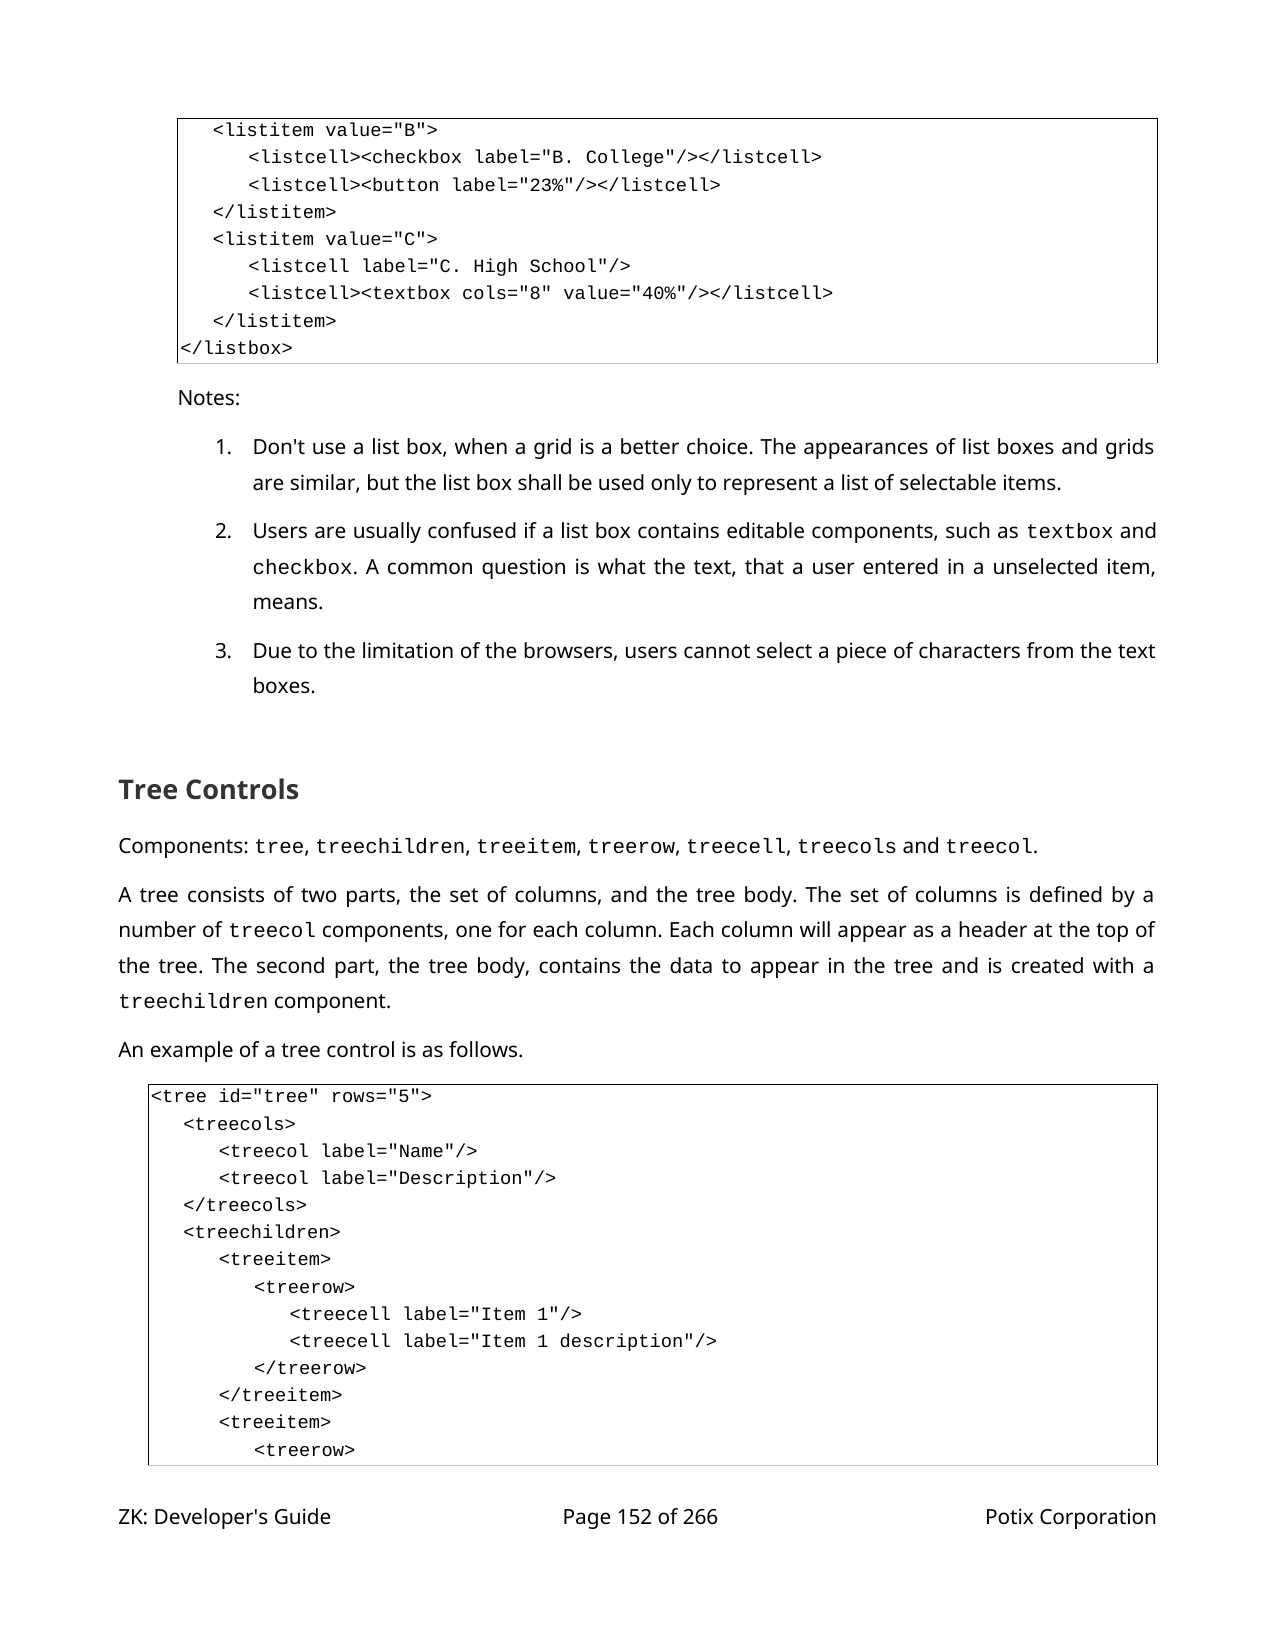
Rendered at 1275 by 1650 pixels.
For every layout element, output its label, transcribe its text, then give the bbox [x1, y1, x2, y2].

text <listitem value="C"> [178, 227, 1157, 251]
list Don't use a list box, when a grid is a better choice. The appearances of list boxes and grids are similar, but the list box shall be used only to represent a list of selectable items. [215, 432, 1157, 496]
text <treerow> [149, 1274, 1157, 1299]
text <treecol label="Description"/> [149, 1166, 1157, 1190]
text <treechildren> [149, 1220, 1157, 1244]
subtitle Tree Controls [118, 771, 1157, 807]
text <listcell><textbox cols="8" value="40%"/></listcell> [178, 281, 1157, 306]
list Due to the limitation of the browsers, users cannot select a piece of characters from the text boxes. [215, 636, 1157, 700]
text </treecols> [149, 1193, 1157, 1217]
text <listitem value="B"> [178, 119, 1157, 142]
text <listcell label="C. High School"/> [178, 254, 1157, 278]
text A tree consists of two parts, the set of columns, and the tree body. The set of columns is defined by a number of treecol components, one for each column. Each column will appear as a header at the top of the tree. The second part, the tree body, contains the data to appear in the tree and is created with a treechildren component. [118, 880, 1157, 1015]
text <treecell label="Item 1 description"/> [149, 1329, 1157, 1353]
text <treeitem> [149, 1247, 1157, 1272]
text <treeitem> [149, 1410, 1157, 1435]
text Notes: [177, 383, 1157, 412]
text </listbox> [178, 336, 1157, 363]
text Components: tree, treechildren, treeitem, treerow, treecell, treecols and treecol. [118, 831, 1157, 859]
text <treecols> [149, 1111, 1157, 1136]
text </treeitem> [149, 1383, 1157, 1407]
text </treerow> [149, 1356, 1157, 1380]
text An example of a tree control is as follows. [118, 1035, 1157, 1063]
text <treecol label="Name"/> [149, 1138, 1157, 1163]
text <listcell><checkbox label="B. College"/></listcell> [178, 145, 1157, 169]
text <tree id="tree" rows="5"> [149, 1085, 1157, 1108]
text </listitem> [178, 308, 1157, 333]
text <treerow> [149, 1438, 1157, 1465]
text </listitem> [178, 200, 1157, 224]
list Users are usually confused if a list box contains editable components, such as textbox and checkbox. A common question is what the text, that a user entered in a unselected item, means. [215, 516, 1157, 616]
text <listcell><button label="23%"/></listcell> [178, 172, 1157, 197]
text <treecell label="Item 1"/> [149, 1302, 1157, 1326]
